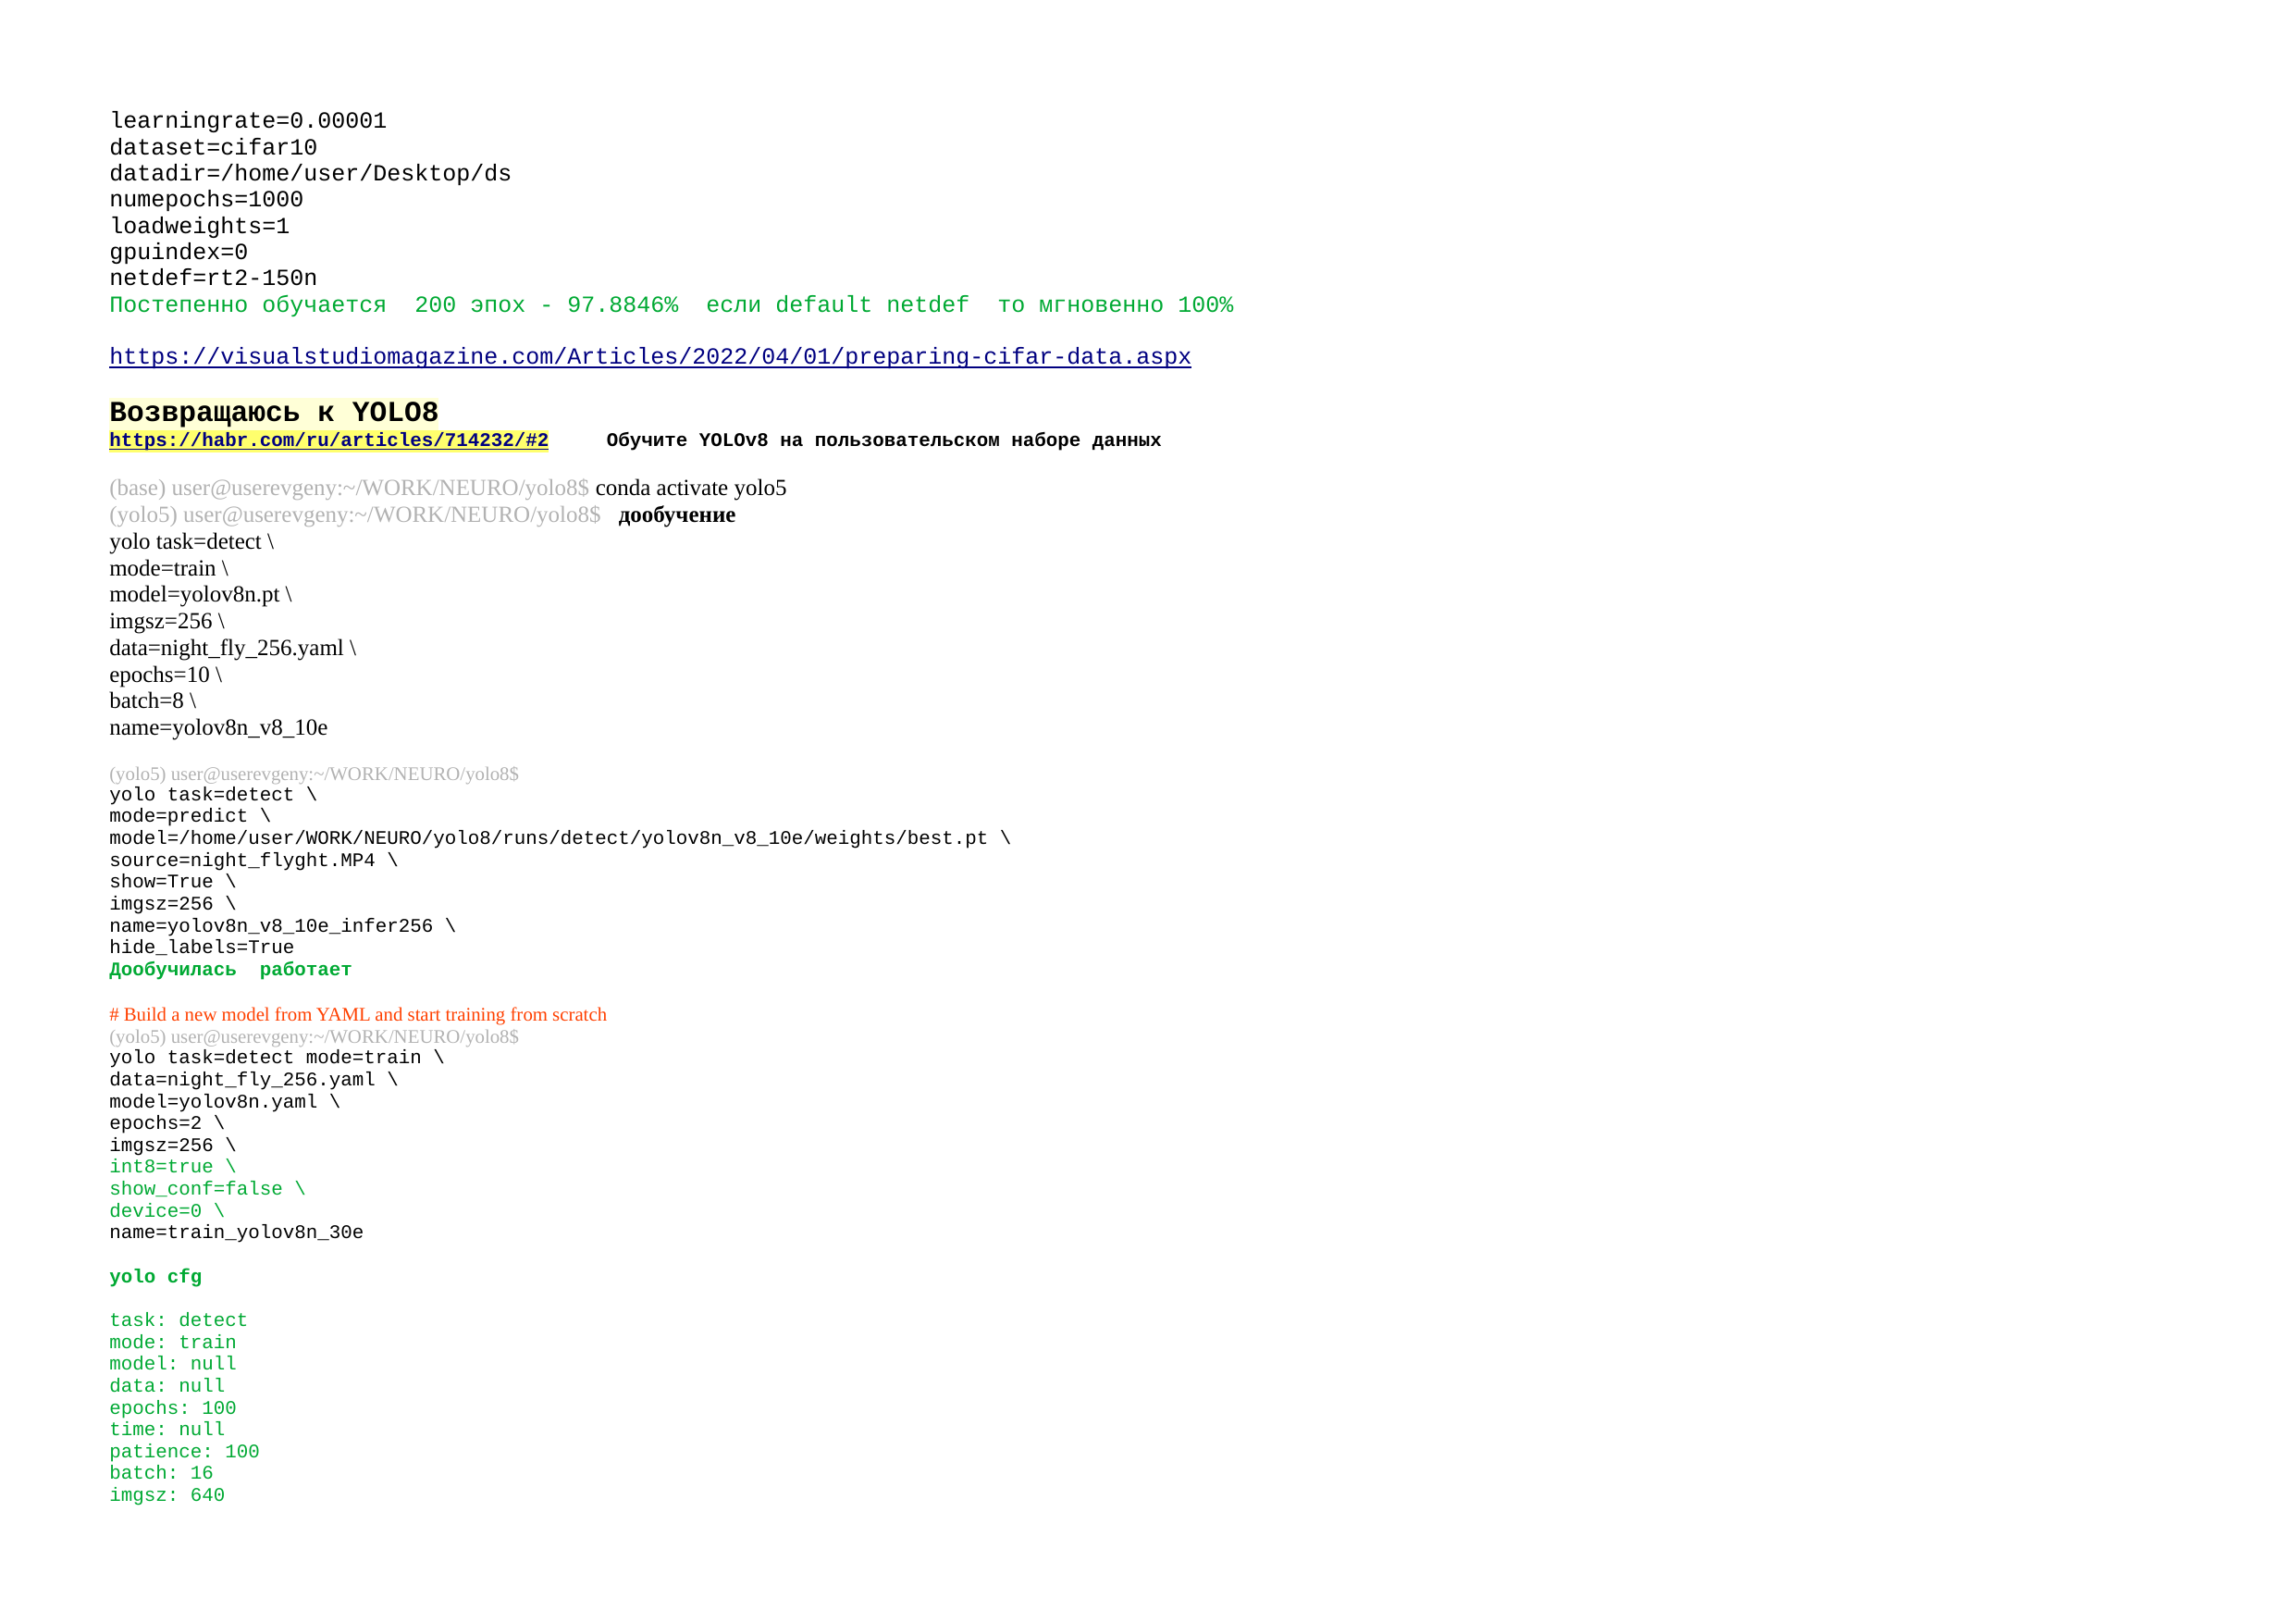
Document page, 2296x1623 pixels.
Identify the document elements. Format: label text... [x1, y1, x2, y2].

text epochs=10 \ [109, 661, 2186, 687]
text https://visualstudiomagazine.com/Articles/2022/04/01/preparing-cifar-data.aspx [109, 345, 2186, 371]
text Постепенно обучается 200 эпох - 97.8846% если default netdef то мгновенно 100% [109, 292, 2186, 319]
text show=True \ [109, 872, 2186, 894]
text (yolo5) user@userevgeny:~/WORK/NEURO/yolo8$ дообучение [109, 501, 2186, 527]
text dataset=cifar10 [109, 135, 2186, 162]
text epochs: 100 [109, 1398, 2186, 1419]
text name=yolov8n_v8_10e [109, 713, 2186, 740]
text imgsz=256 \ [109, 607, 2186, 634]
text model=yolov8n.pt \ [109, 580, 2186, 607]
text yolo task=detect mode=train \ [109, 1047, 2186, 1070]
text netdef=rt2-150n [109, 266, 2186, 292]
text imgsz=256 \ [109, 1135, 2186, 1158]
text imgsz: 640 [109, 1485, 2186, 1507]
text batch=8 \ [109, 687, 2186, 713]
text (base) user@userevgeny:~/WORK/NEURO/yolo8$ conda activate yolo5 [109, 474, 2186, 501]
text device=0 \ [109, 1201, 2186, 1222]
text time: null [109, 1419, 2186, 1442]
text yolo task=detect \ [109, 785, 2186, 806]
text mode=predict \ [109, 806, 2186, 828]
text model: null [109, 1354, 2186, 1376]
text epochs=2 \ [109, 1113, 2186, 1135]
text gpuindex=0 [109, 241, 2186, 266]
text imgsz=256 \ [109, 894, 2186, 915]
text show_conf=false \ [109, 1179, 2186, 1201]
text learningrate=0.00001 [109, 109, 2186, 135]
text patience: 100 [109, 1442, 2186, 1464]
text datadir=/home/user/Desktop/ds [109, 162, 2186, 188]
text mode: train [109, 1332, 2186, 1354]
text data=night_fly_256.yaml \ [109, 1070, 2186, 1091]
text (yolo5) user@userevgeny:~/WORK/NEURO/yolo8$ [109, 1025, 2186, 1047]
text yolo task=detect \ [109, 527, 2186, 554]
text # Build a new model from YAML and start training from scratch [109, 1003, 2186, 1025]
text model=yolov8n.yaml \ [109, 1091, 2186, 1113]
text task: detect [109, 1310, 2186, 1332]
text data=night_fly_256.yaml \ [109, 634, 2186, 661]
text Возвращаюсь к YOLO8 [109, 398, 2186, 430]
text data: null [109, 1376, 2186, 1398]
text numepochs=1000 [109, 188, 2186, 214]
text Дообучилась работает [109, 960, 2186, 982]
text source=night_flyght.MP4 \ [109, 850, 2186, 872]
text int8=true \ [109, 1158, 2186, 1179]
text mode=train \ [109, 554, 2186, 580]
text (yolo5) user@userevgeny:~/WORK/NEURO/yolo8$ [109, 762, 2186, 785]
text name=yolov8n_v8_10e_infer256 \ [109, 915, 2186, 937]
text loadweights=1 [109, 214, 2186, 241]
text https://habr.com/ru/articles/714232/#2 Обучите YOLOv8 на пользовательском наборе данных [109, 430, 2186, 452]
text hide_labels=True [109, 937, 2186, 960]
text batch: 16 [109, 1464, 2186, 1485]
text name=train_yolov8n_30e [109, 1222, 2186, 1245]
text model=/home/user/WORK/NEURO/yolo8/runs/detect/yolov8n_v8_10e/weights/best.pt \ [109, 828, 2186, 850]
text yolo cfg [109, 1267, 2186, 1288]
